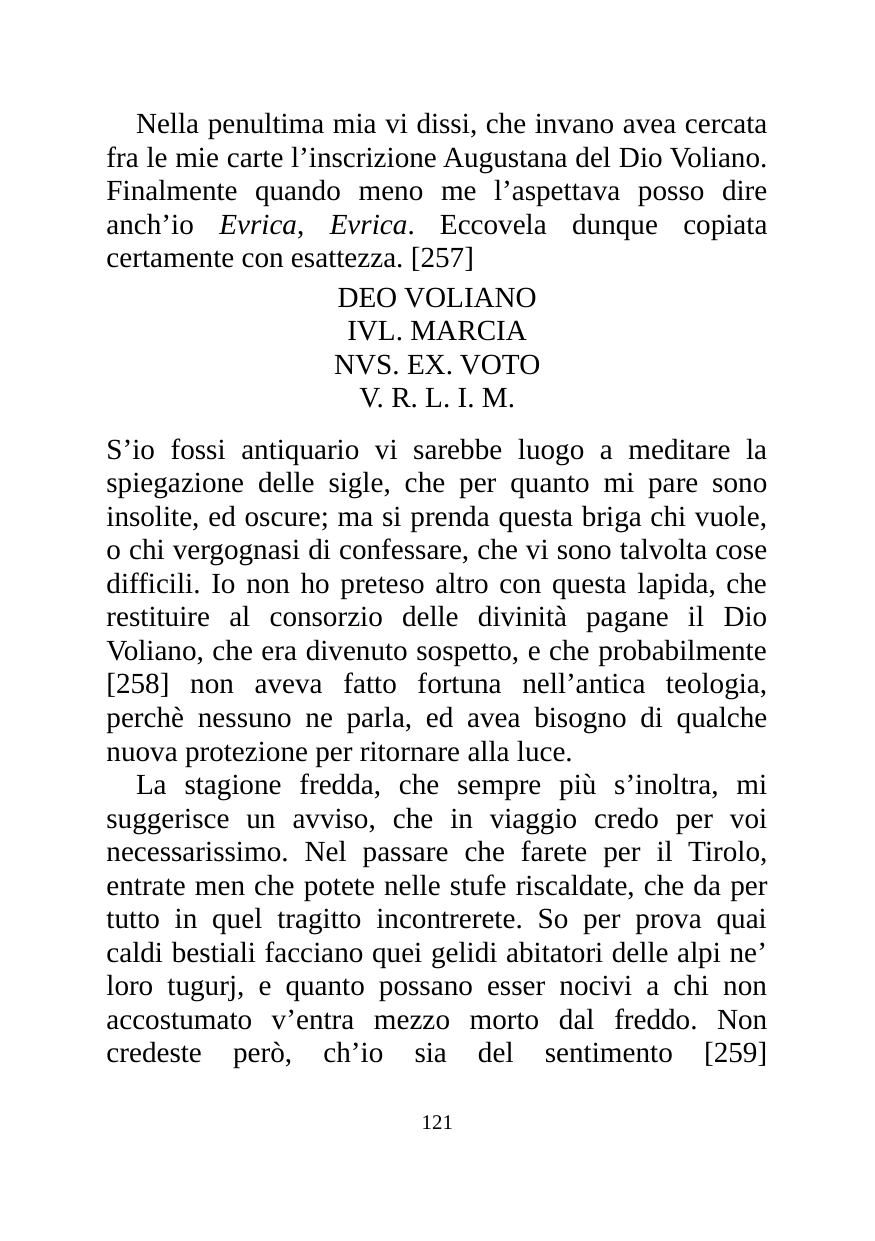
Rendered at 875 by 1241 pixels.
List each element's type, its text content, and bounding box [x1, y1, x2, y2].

text La stagione fredda, che sempre più sʼinoltra, mi suggerisce un avviso, che in viaggio credo per voi necessarissimo. Nel passare che farete per il Tirolo, entrate men che potete nelle stufe riscaldate, che da per tutto in quel tragitto incontrerete. So per prova quai caldi bestiali facciano quei gelidi abitatori delle alpi neʼ loro tugurj, e quanto possano esser nocivi a chi non accostumato vʼentra mezzo morto dal freddo. Non credeste però, chʼio sia del sentimento [259] [106, 767, 768, 1069]
text Nella penultima mia vi dissi, che invano avea cercata fra le mie carte lʼinscrizione Augustana del Dio Voliano. Finalmente quando meno me lʼaspettava posso dire anchʼio Evrica, Evrica. Eccovela dunque copiata certamente con esattezza. [257] [106, 106, 768, 274]
text Sʼio fossi antiquario vi sarebbe luogo a meditare la spiegazione delle sigle, che per quanto mi pare sono insolite, ed oscure; ma si prenda questa briga chi vuole, o chi vergognasi di confessare, che vi sono talvolta cose difficili. Io non ho preteso altro con questa lapida, che restituire al consorzio delle divinità pagane il Dio Voliano, che era divenuto sospetto, e che probabilmente [258] non aveva fatto fortuna nell’antica teologia, perchè nessuno ne parla, ed avea bisogno di qualche nuova protezione per ritornare alla luce. [106, 432, 768, 767]
subtitle DEO VOLIANO IVL. MARCIA NVS. EX. VOTO V. R. L. I. M. [106, 280, 768, 414]
